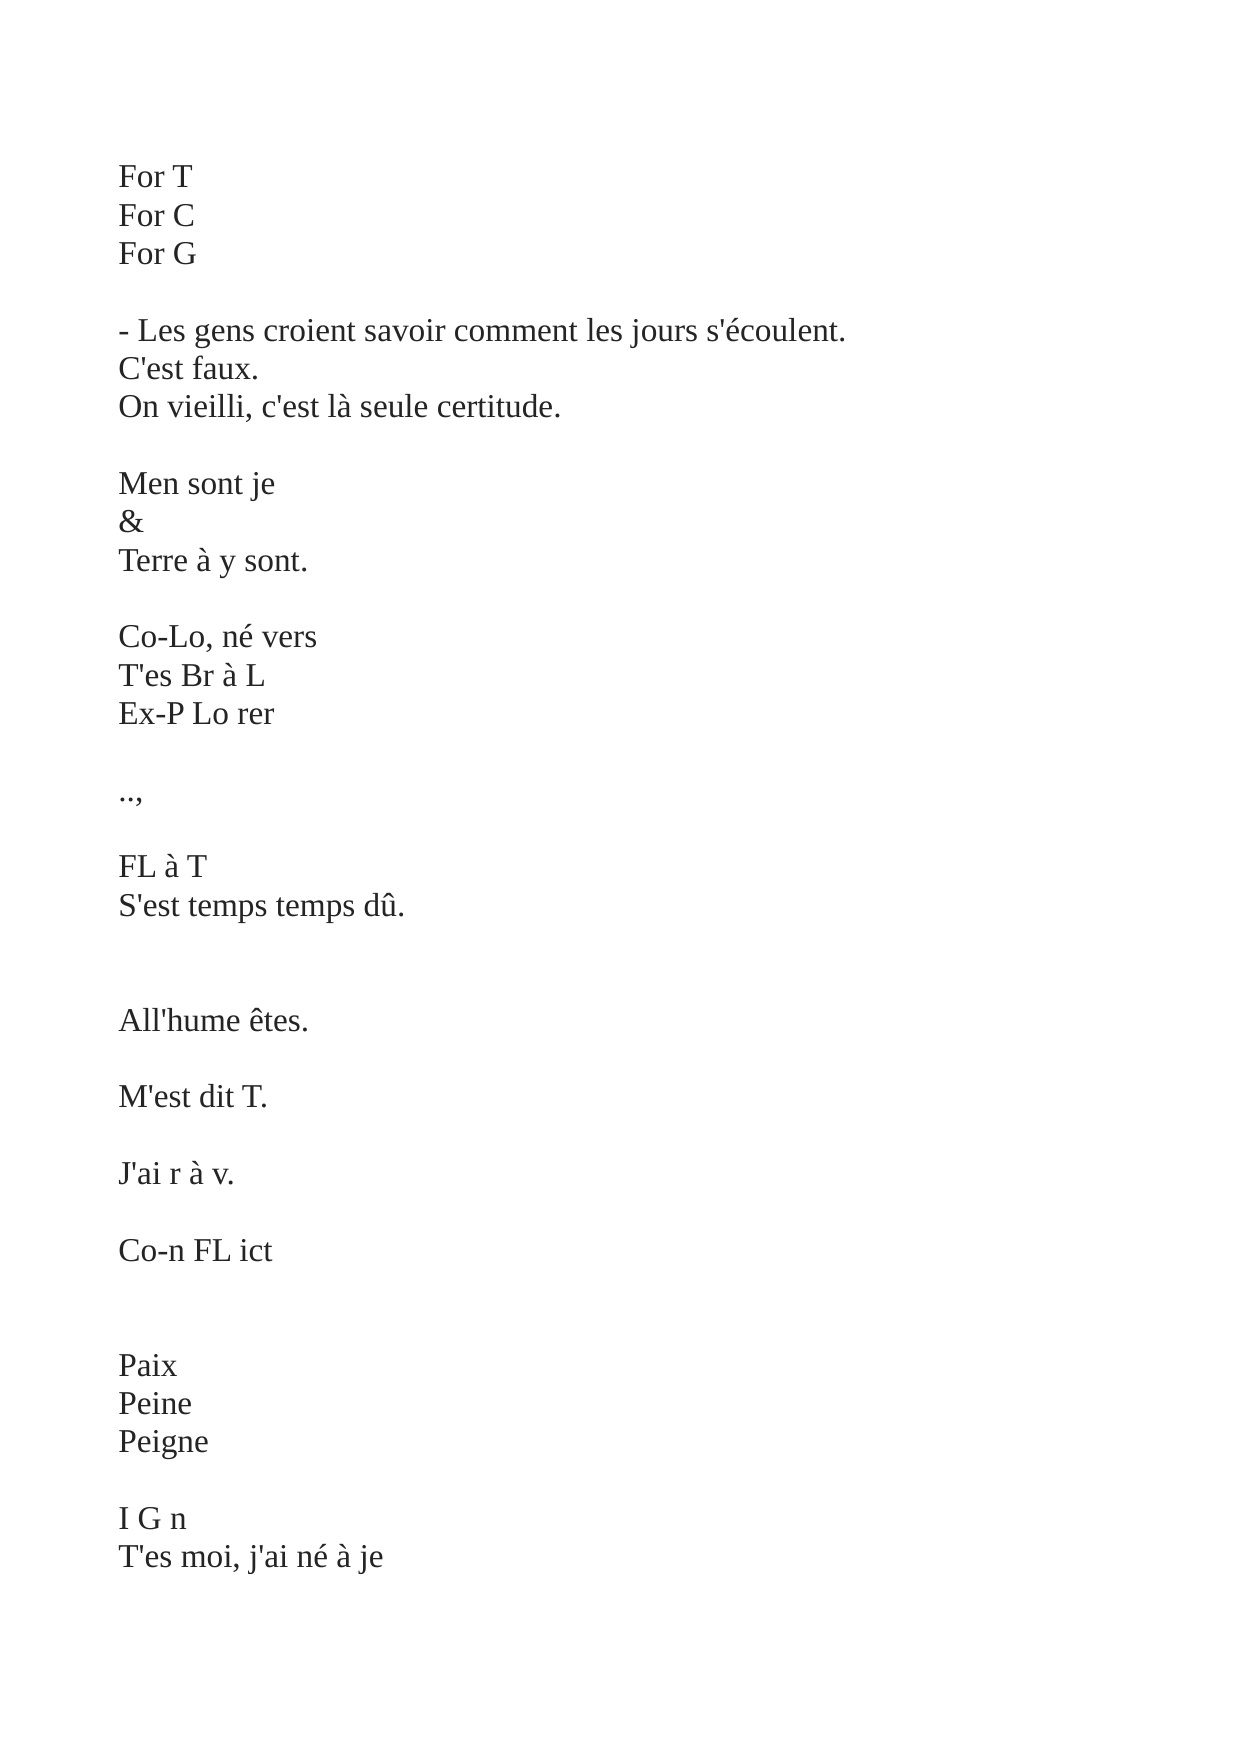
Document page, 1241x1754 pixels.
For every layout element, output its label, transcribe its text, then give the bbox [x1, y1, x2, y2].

text On vieilli, c'est là seule certitude. [118, 386, 1122, 425]
text For T [118, 156, 1122, 195]
text For C [118, 195, 1122, 233]
text - Les gens croient savoir comment les jours s'écoulent. [118, 310, 1122, 348]
text C'est faux. [118, 348, 1122, 386]
text Paix [118, 1345, 1122, 1383]
text Peine [118, 1383, 1122, 1421]
text For G [118, 233, 1122, 271]
text J'ai r à v. [118, 1153, 1122, 1191]
text Peigne [118, 1421, 1122, 1460]
text Ex-P Lo rer [118, 693, 1122, 731]
text .., [118, 770, 1122, 808]
text Terre à y sont. [118, 540, 1122, 578]
text FL à T [118, 846, 1122, 885]
text & [118, 501, 1122, 540]
text T'es Br à L [118, 655, 1122, 693]
text I G n [118, 1498, 1122, 1536]
text Co-n FL ict [118, 1230, 1122, 1268]
text All'hume êtes. [118, 1000, 1122, 1038]
text S'est temps temps dû. [118, 885, 1122, 923]
text Men sont je [118, 463, 1122, 501]
text M'est dit T. [118, 1076, 1122, 1115]
text T'es moi, j'ai né à je [118, 1536, 1122, 1575]
text Co-Lo, né vers [118, 616, 1122, 655]
